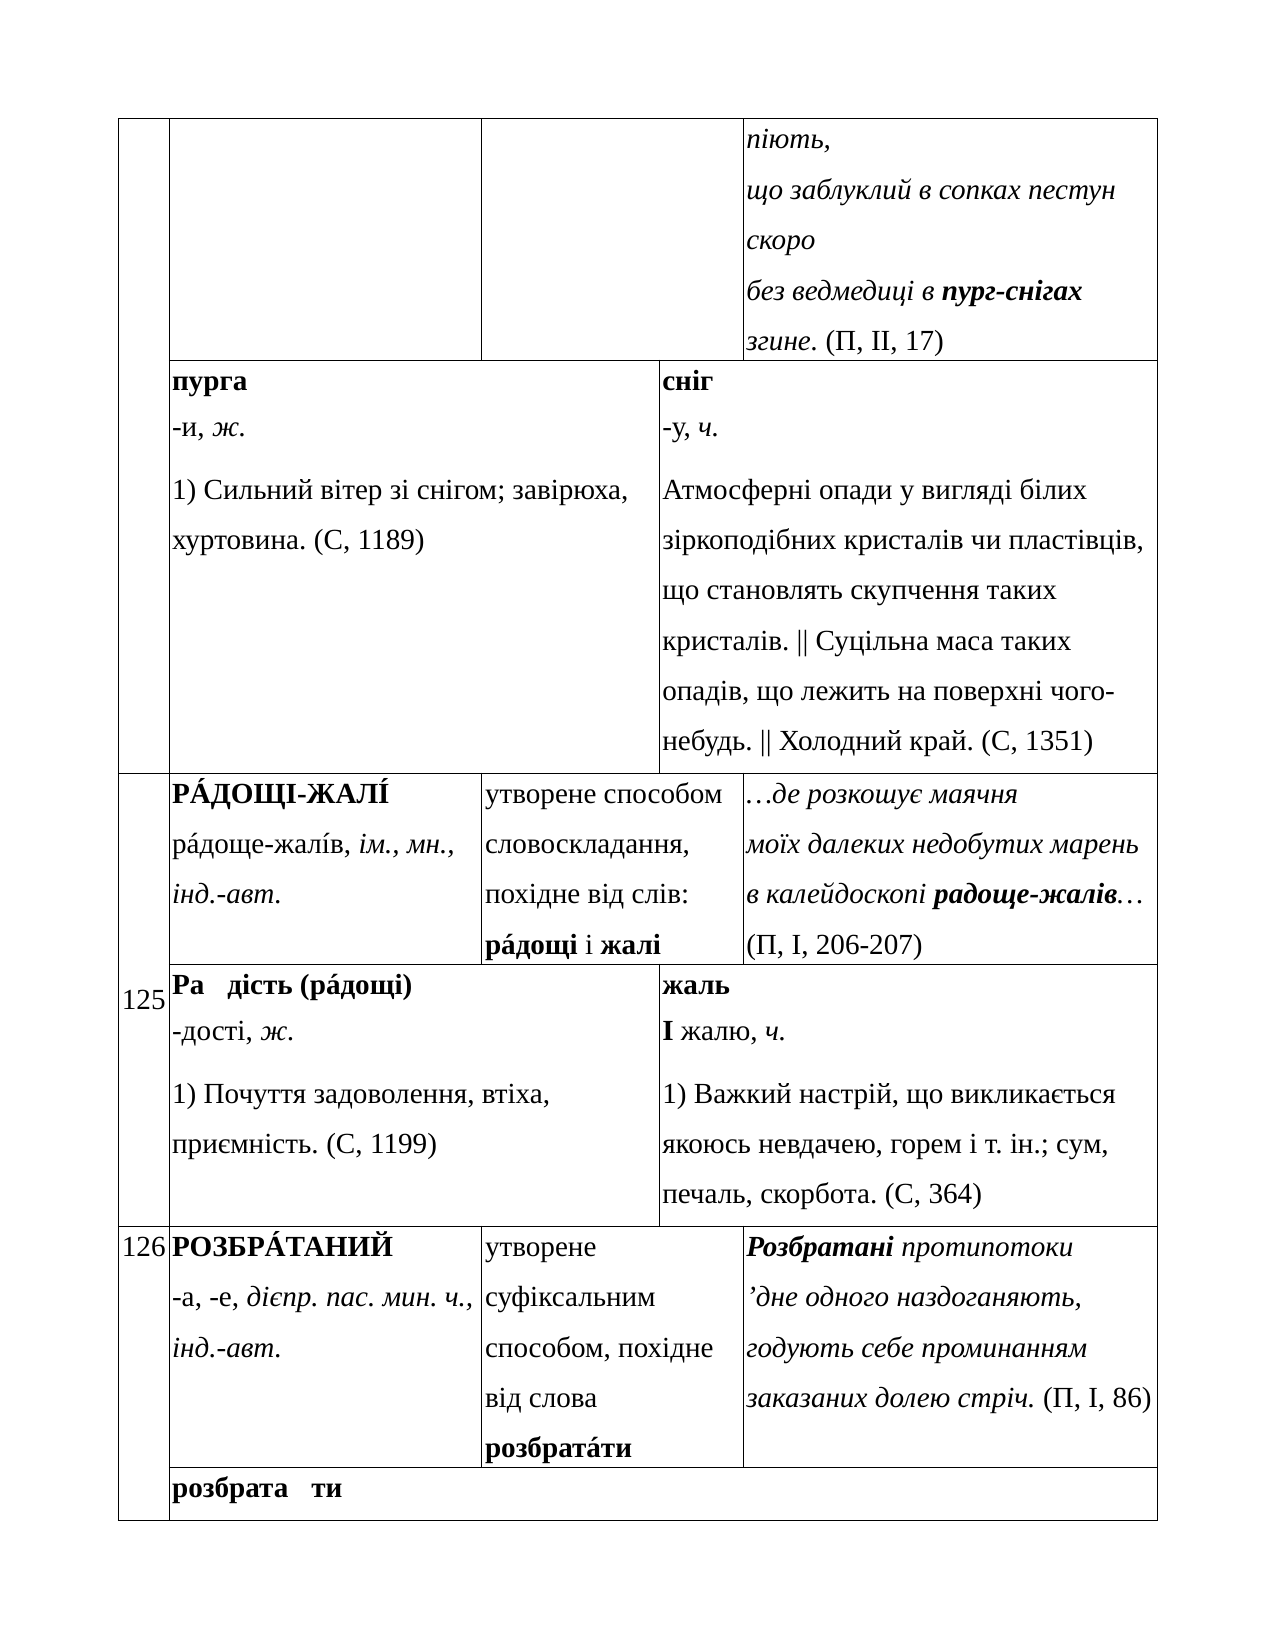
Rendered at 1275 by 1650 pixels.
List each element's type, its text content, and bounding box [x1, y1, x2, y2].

table_cell РозбрÁтаний -а, -е, дієпр. пас. мин. ч., інд.-авт. [170, 1227, 481, 1467]
table_cell [170, 119, 481, 359]
table_cell піють, що заблуклий в сопках пестун скоро без ведмедиці в пург-снігах згине. (П, ІІ, 17) [744, 119, 1157, 359]
table_cell утворене суфіксальним способом, похідне від слова розбратáти [482, 1227, 743, 1467]
table_cell [482, 119, 743, 359]
table_cell розбратати [170, 1468, 1157, 1519]
table_cell сніг -у, ч. Атмосферні опади у вигляді білих зіркоподібних кристалів чи пластівців, що становлять скупчення таких кристалів. || Суцільна маса таких опадів, що лежить на поверхні чого-небудь. || Холодний край. (С, 1351) [660, 361, 1157, 772]
table_cell жаль I жалю, ч. 1) Важкий настрій, що викликається якоюсь невдачею, горем і т. ін.; сум, печаль, скорбота. (С, 364) [660, 965, 1157, 1226]
table_cell Радість (рáдощі) -дості, ж. 1) Почуття задоволення, втіха, приємність. (С, 1199) [170, 965, 659, 1226]
table_cell 125 [119, 774, 169, 1226]
table_cell пурга -и, ж. 1) Сильний вітер зі снігом; завірюха, хуртовина. (С, 1189) [170, 361, 659, 772]
table_cell 126 [119, 1227, 169, 1519]
table_cell утворене способом словоскладання, похідне від слів: рáдощі і жалі [482, 774, 743, 963]
table_cell Розбратані протипотоки ’дне одного наздоганяють, годують себе проминанням заказаних долею стріч. (П, І, 86) [744, 1227, 1157, 1467]
table_cell Рáдощі-жалí рáдоще-жалíв, ім., мн., інд.-авт. [170, 774, 481, 963]
table_cell …де розкошує маячня моїх далеких недобутих марень в калейдоскопі радоще-жалів… (П, І, 206-207) [744, 774, 1157, 963]
table_cell [119, 119, 169, 772]
